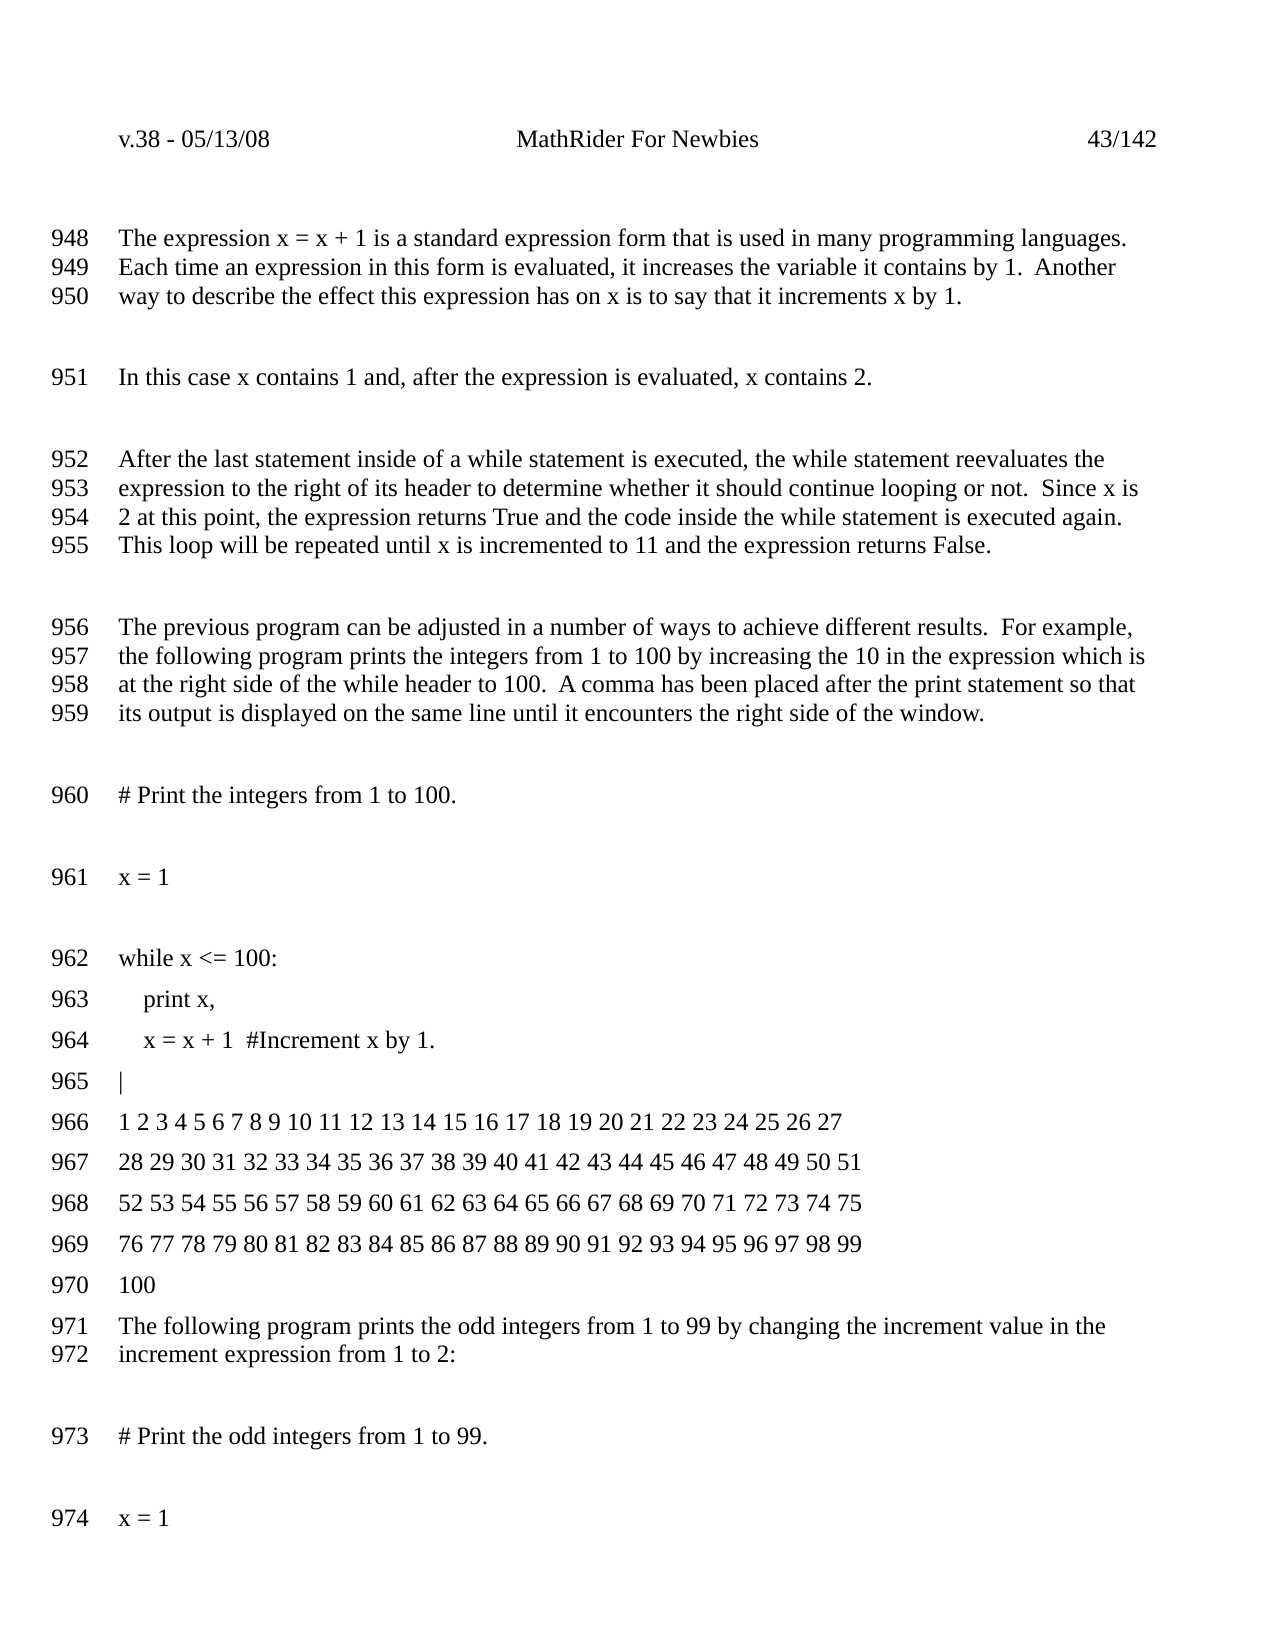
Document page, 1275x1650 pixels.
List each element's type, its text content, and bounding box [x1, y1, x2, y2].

text # Print the integers from 1 to 100. [118, 780, 1157, 809]
text 1 2 3 4 5 6 7 8 9 10 11 12 13 14 15 16 17 18 19 20 21 22 23 24 25 26 27 [118, 1107, 1157, 1135]
text | [118, 1066, 1157, 1094]
text print x, [118, 984, 1157, 1013]
text x = 1 [118, 1503, 1157, 1532]
text After the last statement inside of a while statement is executed, the while statement reevaluates the expression to the right of its header to determine whether it should continue looping or not. Since x is 2 at this point, the expression returns True and the code inside the while statement is executed again. This loop will be repeated until x is incremented to 11 and the expression returns False. [118, 444, 1157, 559]
text # Print the odd integers from 1 to 99. [118, 1421, 1157, 1450]
text x = 1 [118, 862, 1157, 890]
text The previous program can be adjusted in a number of ways to achieve different results. For example, the following program prints the integers from 1 to 100 by increasing the 10 in the expression which is at the right side of the while header to 100. A comma has been placed after the print statement so that its output is displayed on the same line until it encounters the right side of the window. [118, 612, 1157, 727]
text 28 29 30 31 32 33 34 35 36 37 38 39 40 41 42 43 44 45 46 47 48 49 50 51 [118, 1147, 1157, 1176]
text 52 53 54 55 56 57 58 59 60 61 62 63 64 65 66 67 68 69 70 71 72 73 74 75 [118, 1188, 1157, 1217]
text The expression x = x + 1 is a standard expression form that is used in many programming languages. Each time an expression in this form is evaluated, it increases the variable it contains by 1. Another way to describe the effect this expression has on x is to say that it increments x by 1. [118, 223, 1157, 309]
text The following program prints the odd integers from 1 to 99 by changing the increment value in the increment expression from 1 to 2: [118, 1311, 1157, 1368]
text while x <= 100: [118, 943, 1157, 972]
text 76 77 78 79 80 81 82 83 84 85 86 87 88 89 90 91 92 93 94 95 96 97 98 99 [118, 1229, 1157, 1258]
text In this case x contains 1 and, after the expression is evaluated, x contains 2. [118, 362, 1157, 391]
text x = x + 1 #Increment x by 1. [118, 1025, 1157, 1054]
text 100 [118, 1270, 1157, 1299]
